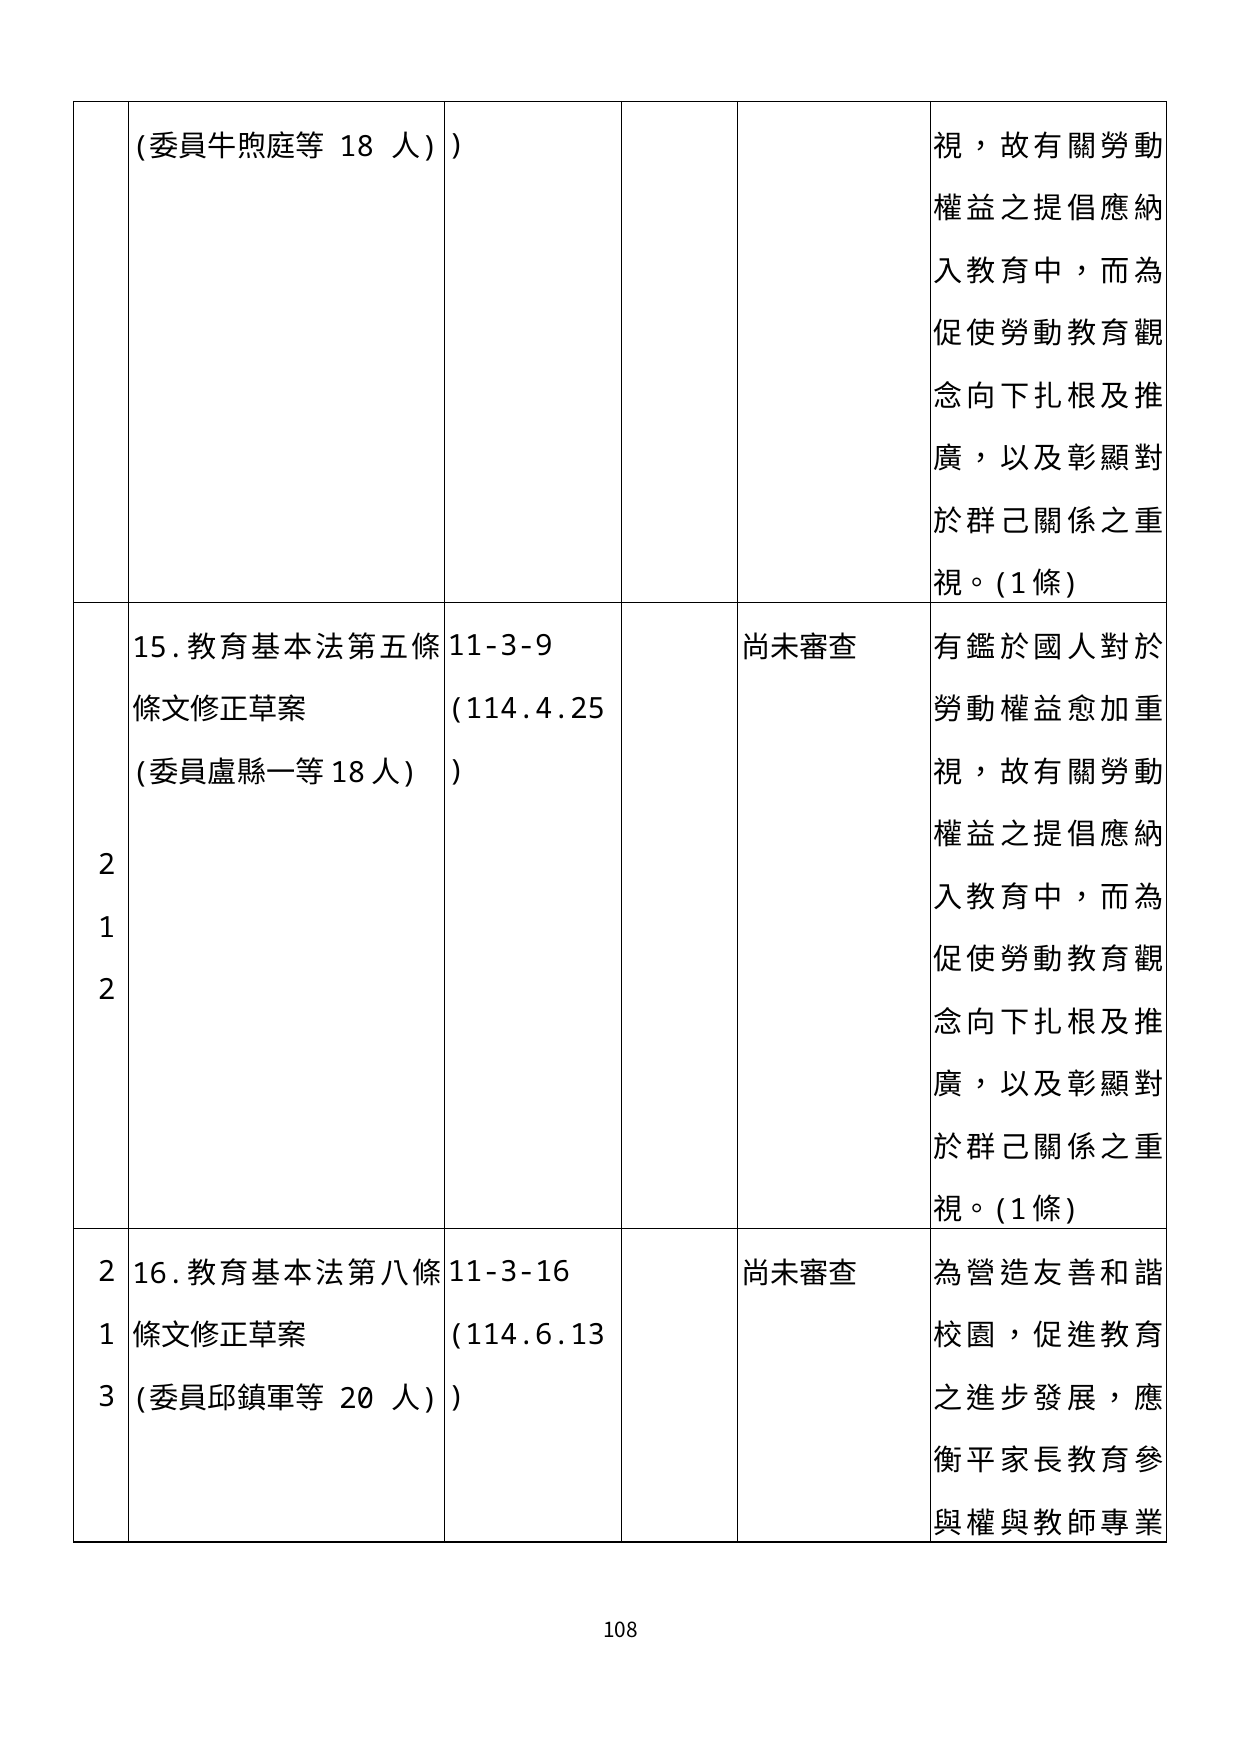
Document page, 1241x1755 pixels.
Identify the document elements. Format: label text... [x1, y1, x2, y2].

table_cell 11-3-9 (114.4.25) [445, 603, 621, 1228]
table_cell 為營造友善和諧校園，促進教育之進步發展，應衡平家長教育參與權與教師專業 [931, 1229, 1166, 1541]
table_cell (委員牛煦庭等 18 人) [129, 102, 444, 602]
table_cell [738, 102, 930, 602]
table_cell 視，故有關勞動權益之提倡應納入教育中，而為促使勞動教育觀念向下扎根及推廣，以及彰顯對於群己關係之重視。(1條) [931, 102, 1166, 602]
table_cell [74, 102, 128, 602]
table_cell [622, 603, 737, 1228]
table_cell 15.教育基本法第五條條文修正草案 (委員盧縣一等18人) [129, 603, 444, 1228]
table_cell [622, 1229, 737, 1541]
table_cell 尚未審查 [738, 603, 930, 1228]
table_cell [74, 603, 128, 1228]
table_cell 有鑑於國人對於勞動權益愈加重視，故有關勞動權益之提倡應納入教育中，而為促使勞動教育觀念向下扎根及推廣，以及彰顯對於群己關係之重視。(1條) [931, 603, 1166, 1228]
table_cell 16.教育基本法第八條條文修正草案 (委員邱鎮軍等 20 人) [129, 1229, 444, 1541]
table_cell ) [445, 102, 621, 602]
table_cell [74, 1229, 128, 1541]
table_cell 11-3-16 (114.6.13) [445, 1229, 621, 1541]
table_cell [622, 102, 737, 602]
table_cell 尚未審查 [738, 1229, 930, 1541]
